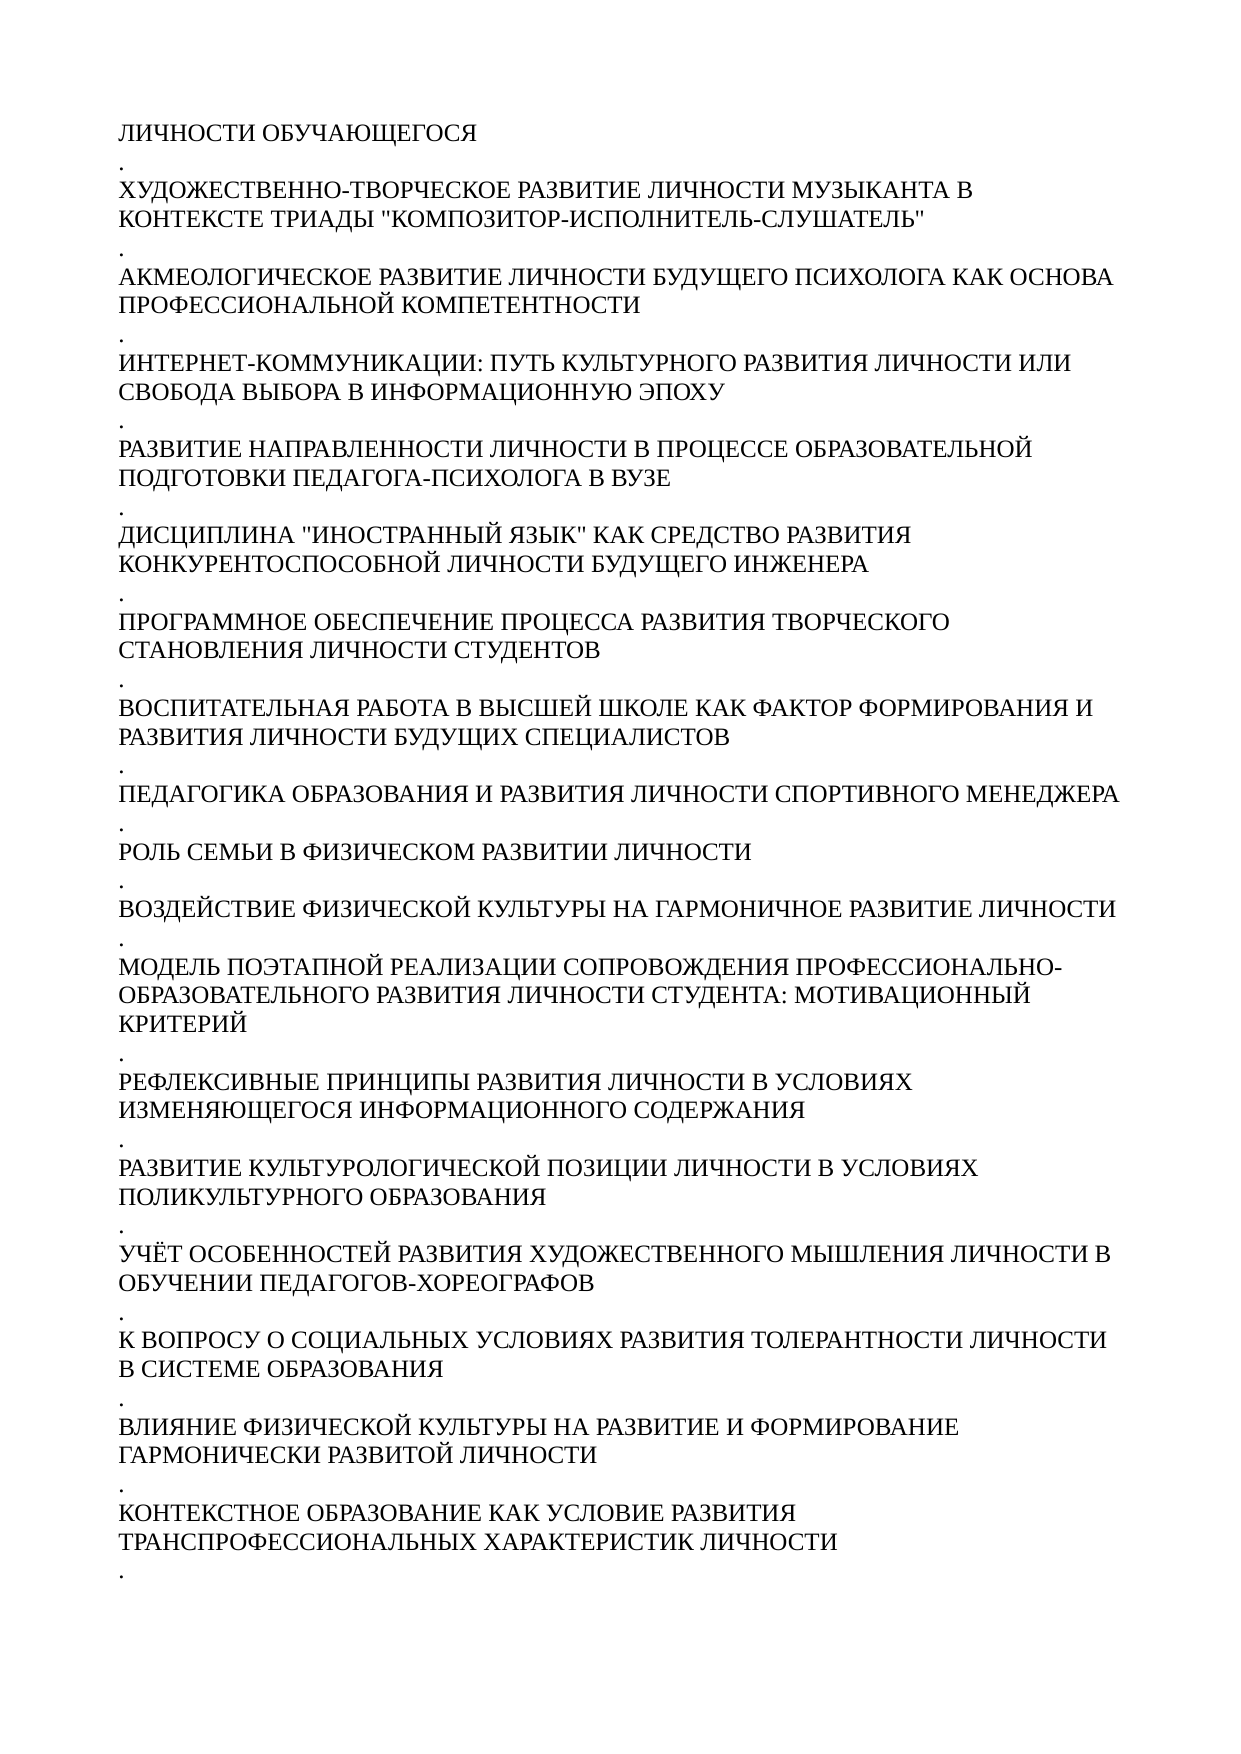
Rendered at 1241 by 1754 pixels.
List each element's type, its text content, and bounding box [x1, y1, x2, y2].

text РЕФЛЕКСИВНЫЕ ПРИНЦИПЫ РАЗВИТИЯ ЛИЧНОСТИ В УСЛОВИЯХ ИЗМЕНЯЮЩЕГОСЯ ИНФОРМАЦИОННОГО СОДЕРЖАНИЯ . [118, 1067, 1122, 1153]
text ВЛИЯНИЕ ФИЗИЧЕСКОЙ КУЛЬТУРЫ НА РАЗВИТИЕ И ФОРМИРОВАНИЕ ГАРМОНИЧЕСКИ РАЗВИТОЙ ЛИЧНОСТИ . [118, 1412, 1122, 1498]
text УЧЁТ ОСОБЕННОСТЕЙ РАЗВИТИЯ ХУДОЖЕСТВЕННОГО МЫШЛЕНИЯ ЛИЧНОСТИ В ОБУЧЕНИИ ПЕДАГОГОВ-ХОРЕОГРАФОВ . [118, 1239, 1122, 1326]
text ЛИЧНОСТИ ОБУЧАЮЩЕГОСЯ . [118, 118, 1122, 176]
text ХУДОЖЕСТВЕННО-ТВОРЧЕСКОЕ РАЗВИТИЕ ЛИЧНОСТИ МУЗЫКАНТА В КОНТЕКСТЕ ТРИАДЫ "КОМПОЗИТОР-ИСПОЛНИТЕЛЬ-СЛУШАТЕЛЬ" . [118, 176, 1122, 262]
text АКМЕОЛОГИЧЕСКОЕ РАЗВИТИЕ ЛИЧНОСТИ БУДУЩЕГО ПСИХОЛОГА КАК ОСНОВА ПРОФЕССИОНАЛЬНОЙ КОМПЕТЕНТНОСТИ . [118, 262, 1122, 348]
text ПЕДАГОГИКА ОБРАЗОВАНИЯ И РАЗВИТИЯ ЛИЧНОСТИ СПОРТИВНОГО МЕНЕДЖЕРА . [118, 779, 1122, 837]
text ИНТЕРНЕТ-КОММУНИКАЦИИ: ПУТЬ КУЛЬТУРНОГО РАЗВИТИЯ ЛИЧНОСТИ ИЛИ СВОБОДА ВЫБОРА В ИНФОРМАЦИОННУЮ ЭПОХУ . [118, 348, 1122, 434]
text ДИСЦИПЛИНА "ИНОСТРАННЫЙ ЯЗЫК" КАК СРЕДСТВО РАЗВИТИЯ КОНКУРЕНТОСПОСОБНОЙ ЛИЧНОСТИ БУДУЩЕГО ИНЖЕНЕРА . [118, 521, 1122, 607]
text ВОСПИТАТЕЛЬНАЯ РАБОТА В ВЫСШЕЙ ШКОЛЕ КАК ФАКТОР ФОРМИРОВАНИЯ И РАЗВИТИЯ ЛИЧНОСТИ БУДУЩИХ СПЕЦИАЛИСТОВ . [118, 693, 1122, 779]
text КОНТЕКСТНОЕ ОБРАЗОВАНИЕ КАК УСЛОВИЕ РАЗВИТИЯ ТРАНСПРОФЕССИОНАЛЬНЫХ ХАРАКТЕРИСТИК ЛИЧНОСТИ . [118, 1498, 1122, 1584]
text ПРОГРАММНОЕ ОБЕСПЕЧЕНИЕ ПРОЦЕССА РАЗВИТИЯ ТВОРЧЕСКОГО СТАНОВЛЕНИЯ ЛИЧНОСТИ СТУДЕНТОВ . [118, 607, 1122, 693]
text РАЗВИТИЕ НАПРАВЛЕННОСТИ ЛИЧНОСТИ В ПРОЦЕССЕ ОБРАЗОВАТЕЛЬНОЙ ПОДГОТОВКИ ПЕДАГОГА-ПСИХОЛОГА В ВУЗЕ . [118, 434, 1122, 521]
text ВОЗДЕЙСТВИЕ ФИЗИЧЕСКОЙ КУЛЬТУРЫ НА ГАРМОНИЧНОЕ РАЗВИТИЕ ЛИЧНОСТИ . [118, 894, 1122, 952]
text МОДЕЛЬ ПОЭТАПНОЙ РЕАЛИЗАЦИИ СОПРОВОЖДЕНИЯ ПРОФЕССИОНАЛЬНО-ОБРАЗОВАТЕЛЬНОГО РАЗВИТИЯ ЛИЧНОСТИ СТУДЕНТА: МОТИВАЦИОННЫЙ КРИТЕРИЙ . [118, 952, 1122, 1067]
text РАЗВИТИЕ КУЛЬТУРОЛОГИЧЕСКОЙ ПОЗИЦИИ ЛИЧНОСТИ В УСЛОВИЯХ ПОЛИКУЛЬТУРНОГО ОБРАЗОВАНИЯ . [118, 1153, 1122, 1239]
text РОЛЬ СЕМЬИ В ФИЗИЧЕСКОМ РАЗВИТИИ ЛИЧНОСТИ . [118, 837, 1122, 894]
text К ВОПРОСУ О СОЦИАЛЬНЫХ УСЛОВИЯХ РАЗВИТИЯ ТОЛЕРАНТНОСТИ ЛИЧНОСТИ В СИСТЕМЕ ОБРАЗОВАНИЯ . [118, 1326, 1122, 1412]
